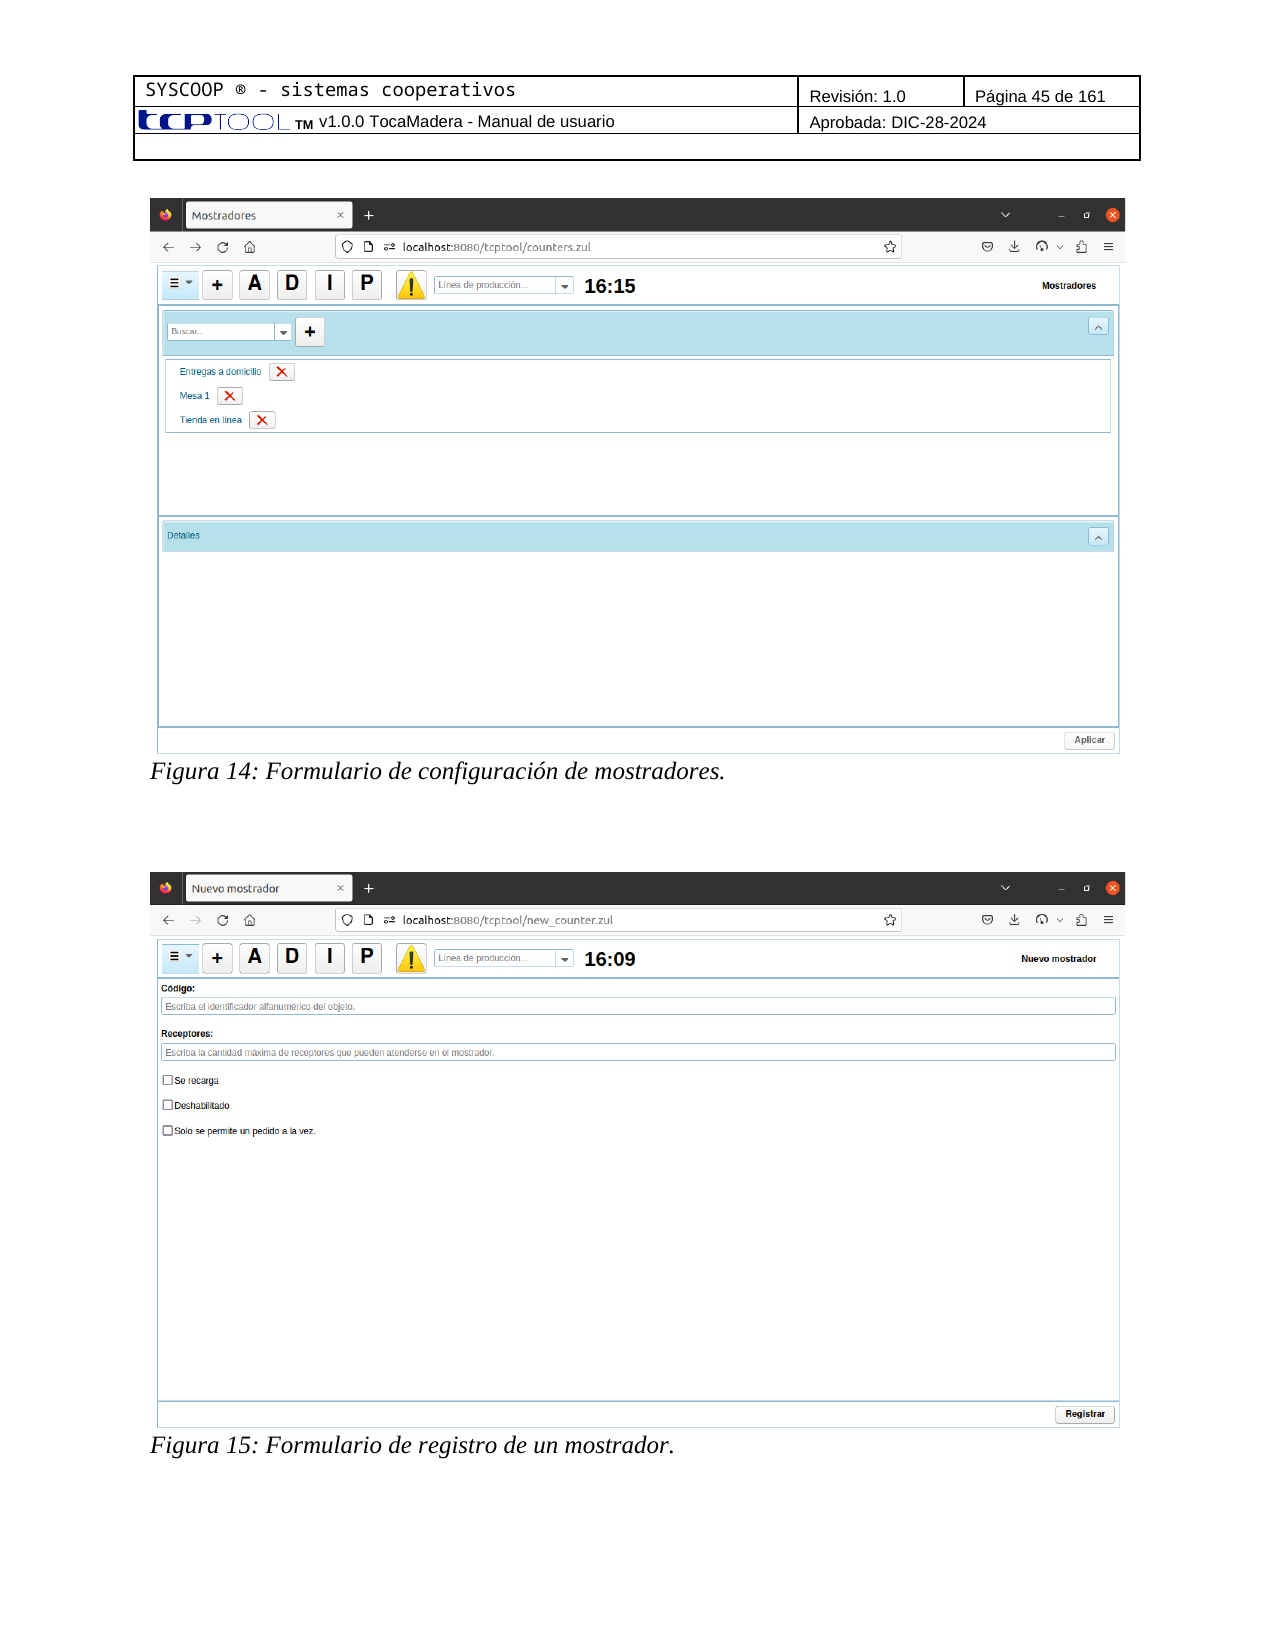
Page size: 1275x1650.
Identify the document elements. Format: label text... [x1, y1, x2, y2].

text Figura 15: Formulario de registro de un mostrador. [150, 1431, 1125, 1459]
picture [150, 198, 1125, 757]
text Figura 14: Formulario de configuración de mostradores. [150, 757, 1125, 785]
picture [150, 872, 1125, 1431]
picture [138, 110, 290, 130]
